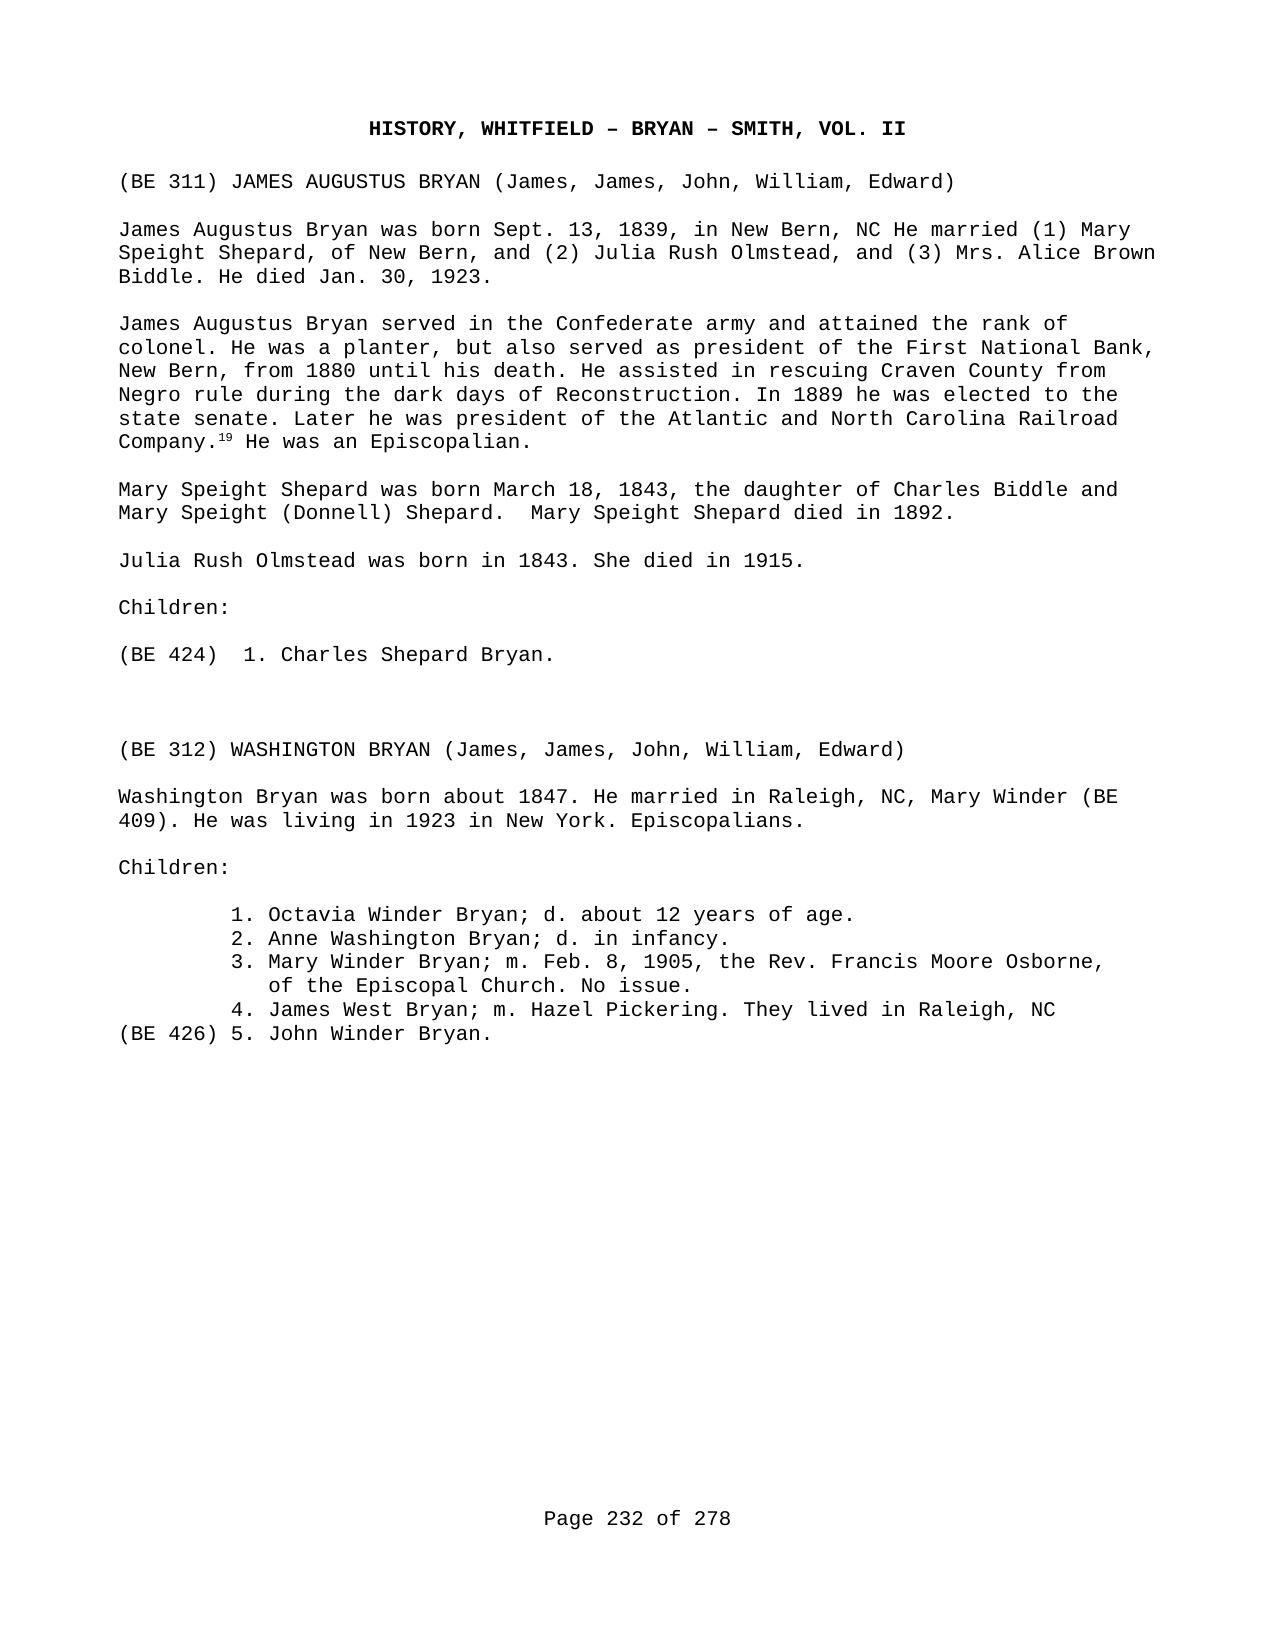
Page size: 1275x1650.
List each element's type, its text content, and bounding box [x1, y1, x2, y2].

text (BE 424) 1. Charles Shepard Bryan. [118, 644, 1157, 668]
text Children: [118, 597, 1157, 621]
text Mary Speight Shepard was born March 18, 1843, the daughter of Charles Biddle and Mary Speight (Donnell) Shepard. Mary Speight Shepard died in 1892. [118, 479, 1157, 526]
text Washington Bryan was born about 1847. He married in Raleigh, NC, Mary Winder (BE 409). He was living in 1923 in New York. Episcopalians. [118, 786, 1157, 833]
text 4. James West Bryan; m. Hazel Pickering. They lived in Raleigh, NC [118, 999, 1157, 1022]
text (BE 426) 5. John Winder Bryan. [118, 1022, 1157, 1046]
text (BE 311) JAMES AUGUSTUS BRYAN (James, James, John, William, Edward) [118, 171, 1157, 195]
text James Augustus Bryan was born Sept. 13, 1839, in New Bern, NC He married (1) Mary Speight Shepard, of New Bern, and (2) Julia Rush Olmstead, and (3) Mrs. Alice Brown Biddle. He died Jan. 30, 1923. [118, 218, 1157, 289]
text of the Episcopal Church. No issue. [118, 975, 1157, 999]
text Children: [118, 857, 1157, 881]
text James Augustus Bryan served in the Confederate army and attained the rank of colonel. He was a planter, but also served as president of the First National Bank, New Bern, from 1880 until his death. He assisted in rescuing Craven County from Negro rule during the dark days of Reconstruction. In 1889 he was elected to the state senate. Later he was president of the Atlantic and North Carolina Railroad Company.19 He was an Episcopalian. [118, 313, 1157, 455]
text Julia Rush Olmstead was born in 1843. She died in 1915. [118, 549, 1157, 573]
text 1. Octavia Winder Bryan; d. about 12 years of age. [118, 904, 1157, 928]
text (BE 312) WASHINGTON BRYAN (James, James, John, William, Edward) [118, 739, 1157, 762]
text 2. Anne Washington Bryan; d. in infancy. [118, 928, 1157, 952]
text 3. Mary Winder Bryan; m. Feb. 8, 1905, the Rev. Francis Moore Osborne, [118, 952, 1157, 975]
